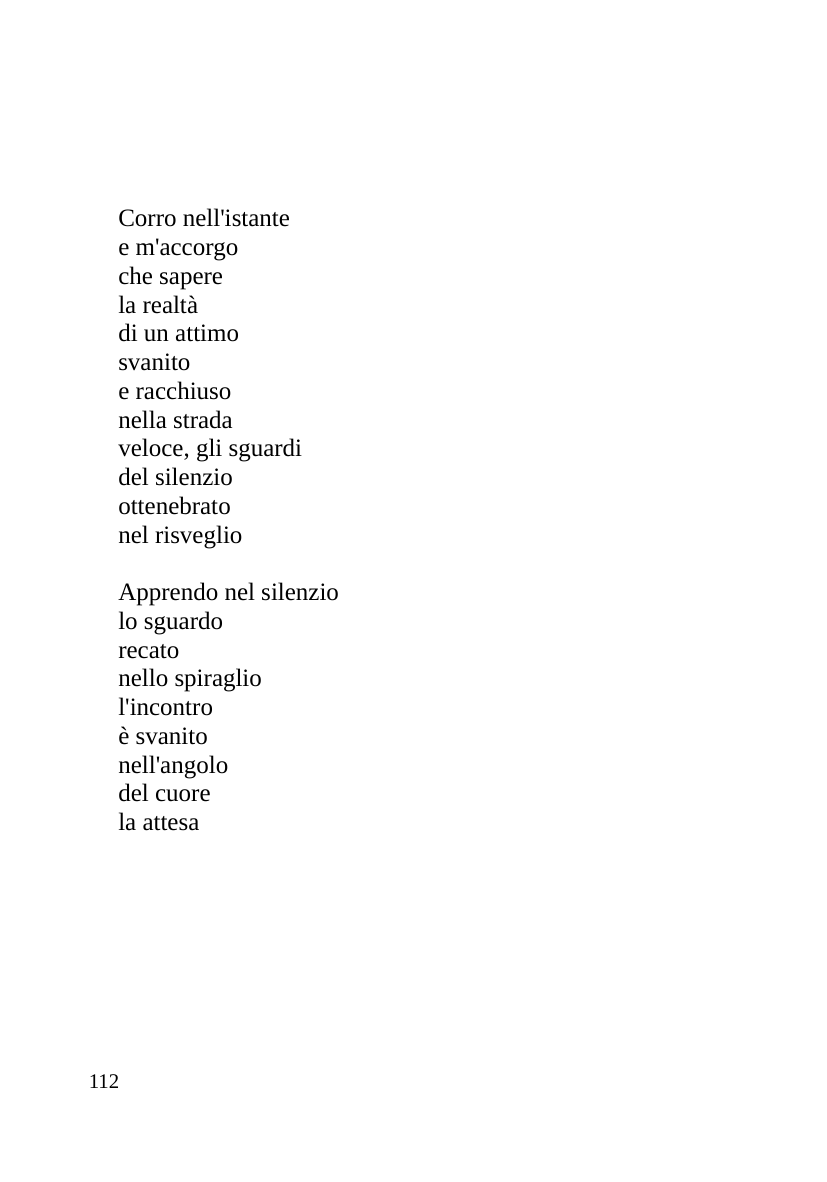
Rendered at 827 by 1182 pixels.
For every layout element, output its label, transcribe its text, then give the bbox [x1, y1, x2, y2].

text nell'angolo [88, 750, 738, 778]
text del silenzio [88, 462, 738, 491]
text la realtà [88, 290, 738, 318]
text lo sguardo [88, 606, 738, 635]
text recato [88, 635, 738, 663]
text l'incontro [88, 692, 738, 721]
text che sapere [88, 261, 738, 290]
text veloce, gli sguardi [88, 433, 738, 462]
text e racchiuso [88, 376, 738, 405]
text la attesa [88, 807, 738, 836]
text del cuore [88, 778, 738, 807]
text nello spiraglio [88, 663, 738, 692]
text Corro nell'istante [88, 203, 738, 232]
text nella strada [88, 405, 738, 433]
text è svanito [88, 721, 738, 750]
text di un attimo [88, 318, 738, 347]
text nel risveglio [88, 520, 738, 548]
text ottenebrato [88, 491, 738, 520]
text Apprendo nel silenzio [88, 577, 738, 606]
text svanito [88, 347, 738, 376]
text e m'accorgo [88, 232, 738, 261]
